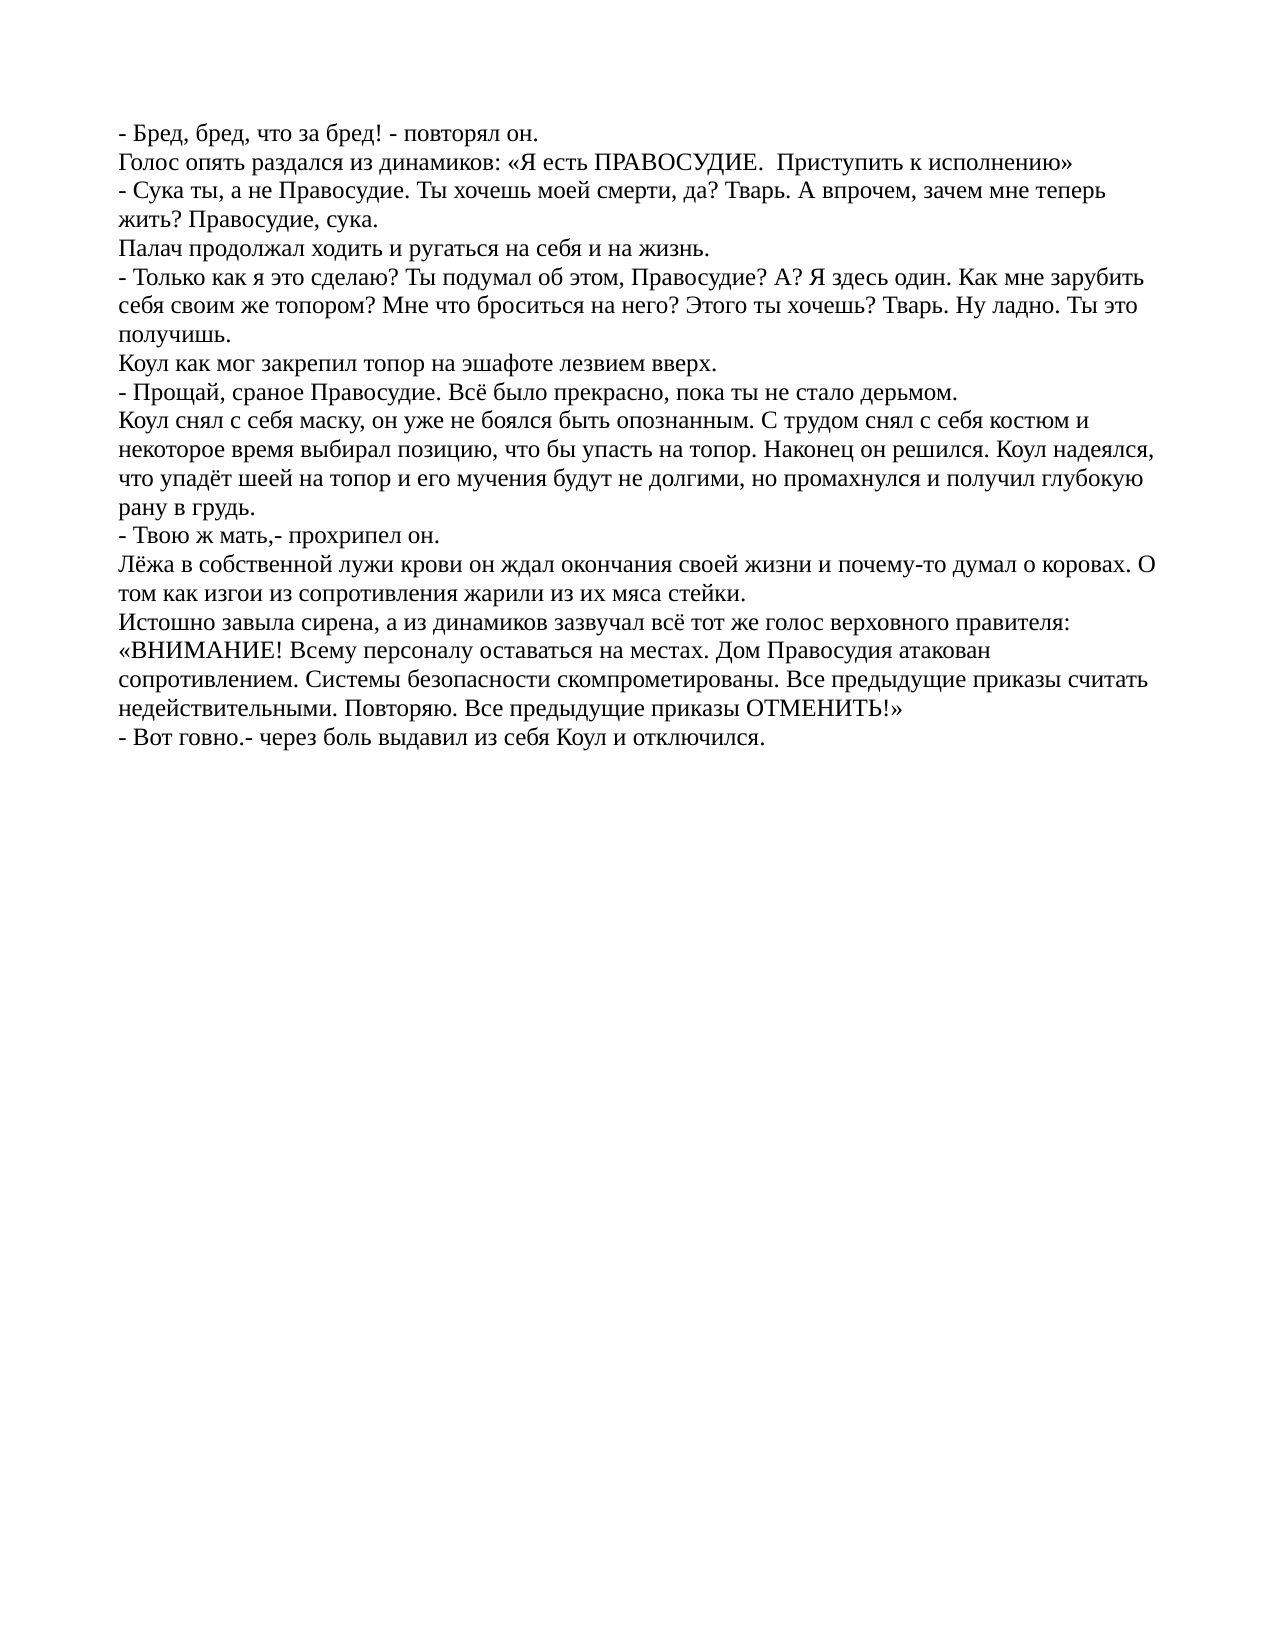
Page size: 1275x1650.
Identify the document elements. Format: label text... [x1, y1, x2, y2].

text - Сука ты, а не Правосудие. Ты хочешь моей смерти, да? Тварь. А впрочем, зачем мне теперь жить? Правосудие, сука. [118, 176, 1157, 233]
text - Твою ж мать,- прохрипел он. [118, 521, 1157, 549]
text - Вот говно.- через боль выдавил из себя Коул и отключился. [118, 722, 1157, 751]
text - Прощай, сраное Правосудие. Всё было прекрасно, пока ты не стало дерьмом. [118, 377, 1157, 406]
text - Бред, бред, что за бред! - повторял он. [118, 118, 1157, 147]
text - Только как я это сделаю? Ты подумал об этом, Правосудие? А? Я здесь один. Как мне зарубить себя своим же топором? Мне что броситься на него? Этого ты хочешь? Тварь. Ну ладно. Ты это получишь. [118, 262, 1157, 348]
text Палач продолжал ходить и ругаться на себя и на жизнь. [118, 233, 1157, 262]
text Лёжа в собственной лужи крови он ждал окончания своей жизни и почему-то думал о коровах. О том как изгои из сопротивления жарили из их мяса стейки. [118, 549, 1157, 607]
text Коул как мог закрепил топор на эшафоте лезвием вверх. [118, 348, 1157, 377]
text Истошно завыла сирена, а из динамиков зазвучал всё тот же голос верховного правителя: «ВНИМАНИЕ! Всему персоналу оставаться на местах. Дом Правосудия атакован сопротивлением. Системы безопасности скомпрометированы. Все предыдущие приказы считать недействительными. Повторяю. Все предыдущие приказы ОТМЕНИТЬ!» [118, 607, 1157, 722]
text Коул снял с себя маску, он уже не боялся быть опознанным. С трудом снял с себя костюм и некоторое время выбирал позицию, что бы упасть на топор. Наконец он решился. Коул надеялся, что упадёт шеей на топор и его мучения будут не долгими, но промахнулся и получил глубокую рану в грудь. [118, 406, 1157, 521]
text Голос опять раздался из динамиков: «Я есть ПРАВОСУДИЕ. Приступить к исполнению» [118, 147, 1157, 176]
